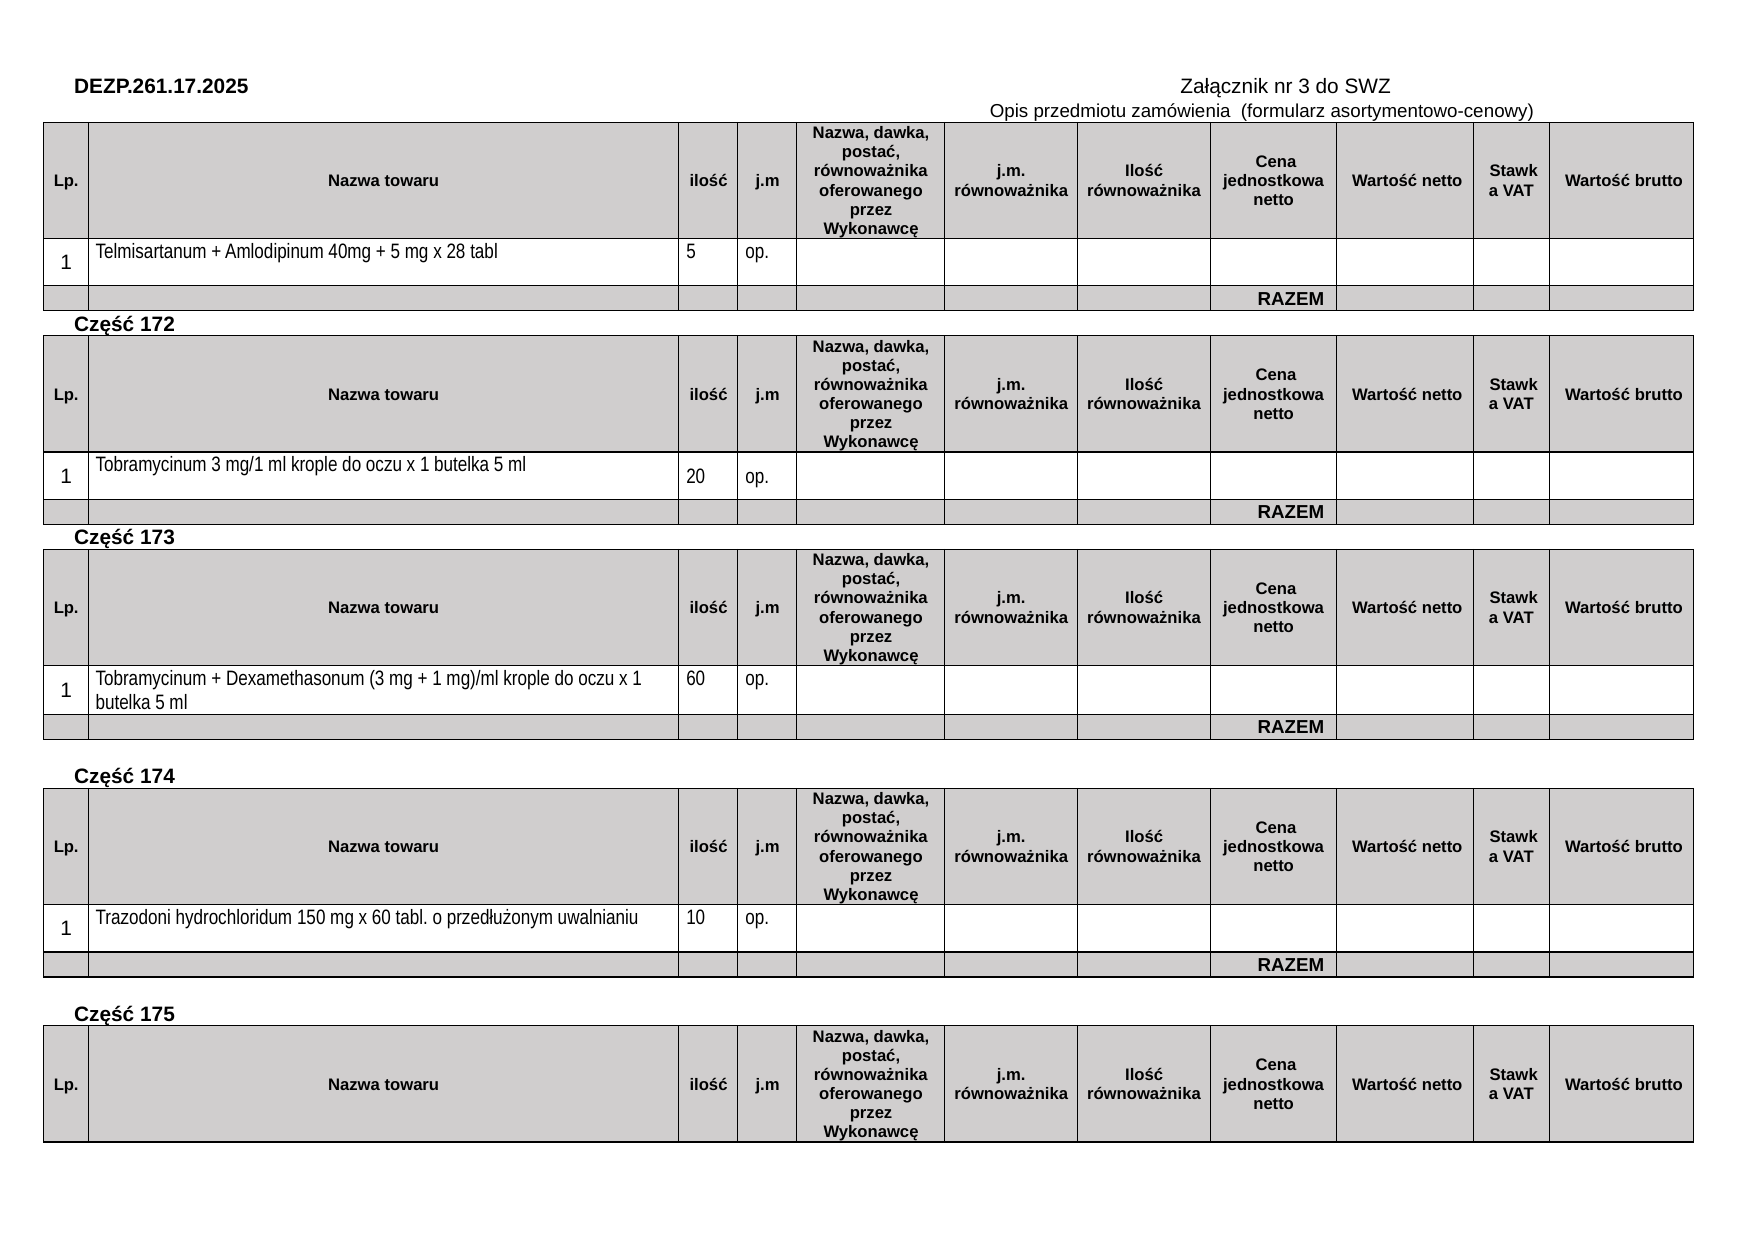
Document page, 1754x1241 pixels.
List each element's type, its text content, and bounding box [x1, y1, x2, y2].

table_header Lp. [44, 789, 88, 904]
table_cell [797, 905, 944, 951]
table_cell [1337, 666, 1473, 714]
table_header Nazwa, dawka, postać, równoważnika oferowanego przez Wykonawcę [797, 789, 944, 904]
table_cell 1 [44, 666, 88, 714]
table_header Nazwa towaru [89, 123, 678, 238]
table_cell [797, 715, 944, 739]
table_header Nazwa towaru [89, 336, 678, 451]
table_cell 5 [679, 239, 737, 285]
table_header Cena jednostkowa netto [1211, 1026, 1336, 1141]
table_cell [1078, 239, 1210, 285]
table_cell [1550, 239, 1693, 285]
table_header Lp. [44, 550, 88, 665]
table_cell 1 [44, 905, 88, 951]
table_cell [1474, 953, 1549, 976]
table_header ilość [679, 1026, 737, 1141]
table_header Wartość brutto [1550, 1026, 1693, 1141]
table_header Ilość równoważnika [1078, 1026, 1210, 1141]
table_header Nazwa, dawka, postać, równoważnika oferowanego przez Wykonawcę [797, 1026, 944, 1141]
table_cell [1474, 715, 1549, 739]
table_cell Trazodoni hydrochloridum 150 mg x 60 tabl. o przedłużonym uwalnianiu [89, 905, 678, 951]
table_cell [738, 953, 796, 976]
table_header Nazwa towaru [89, 1026, 678, 1141]
table_cell [1337, 239, 1473, 285]
table_cell 60 [679, 666, 737, 714]
table_cell op. [738, 666, 796, 714]
table_cell [1474, 239, 1549, 285]
table_cell [1474, 500, 1549, 524]
table_cell [1337, 715, 1473, 739]
table_cell RAZEM [1211, 715, 1336, 739]
table_cell [89, 953, 678, 976]
table_cell [1337, 905, 1473, 951]
table_header Ilość równoważnika [1078, 123, 1210, 238]
table_header Cena jednostkowa netto [1211, 789, 1336, 904]
table_cell RAZEM [1211, 286, 1336, 310]
table_cell Tobramycinum 3 mg/1 ml krople do oczu x 1 butelka 5 ml [89, 453, 678, 499]
table_header Lp. [44, 1026, 88, 1141]
table_header Stawka VAT [1474, 789, 1549, 904]
table_cell [1211, 666, 1336, 714]
table_cell [1550, 666, 1693, 714]
table_header ilość [679, 123, 737, 238]
table_header j.m [738, 336, 796, 451]
table_cell [738, 286, 796, 310]
table_cell op. [738, 905, 796, 951]
table_cell [945, 500, 1077, 524]
table_cell [1474, 905, 1549, 951]
table_header Stawka VAT [1474, 1026, 1549, 1141]
table_header j.m [738, 1026, 796, 1141]
table_header j.m. równoważnika [945, 1026, 1077, 1141]
table_cell [1550, 953, 1693, 976]
table_cell [738, 715, 796, 739]
table_header Stawka VAT [1474, 123, 1549, 238]
table_header Wartość brutto [1550, 123, 1693, 238]
table_cell [1078, 286, 1210, 310]
table_cell 20 [679, 453, 737, 499]
table_cell [44, 500, 88, 524]
table_cell [1337, 953, 1473, 976]
table_cell [679, 500, 737, 524]
table_cell [1474, 286, 1549, 310]
table_cell [945, 953, 1077, 976]
table_header Stawka VAT [1474, 550, 1549, 665]
table_cell [1078, 453, 1210, 499]
table_cell [945, 715, 1077, 739]
text Część 175 [74, 1001, 1606, 1025]
table_cell [1550, 500, 1693, 524]
table_header j.m [738, 550, 796, 665]
table_cell [44, 286, 88, 310]
table_header j.m. równoważnika [945, 336, 1077, 451]
table_header Wartość netto [1337, 789, 1473, 904]
table_header Cena jednostkowa netto [1211, 123, 1336, 238]
text Część 174 [74, 764, 1606, 788]
text Część 172 [74, 311, 1606, 335]
table_header Lp. [44, 123, 88, 238]
table_header Nazwa towaru [89, 550, 678, 665]
table_cell [1474, 666, 1549, 714]
table_header Wartość brutto [1550, 789, 1693, 904]
table_header j.m. równoważnika [945, 550, 1077, 665]
table_cell [1550, 715, 1693, 739]
table_cell [797, 666, 944, 714]
table_cell [679, 953, 737, 976]
table_header j.m. równoważnika [945, 789, 1077, 904]
table_cell [1078, 905, 1210, 951]
table_cell [945, 286, 1077, 310]
table_cell [1337, 500, 1473, 524]
table_cell RAZEM [1211, 500, 1336, 524]
table_cell [797, 500, 944, 524]
table_cell [797, 453, 944, 499]
table_cell [1550, 905, 1693, 951]
table_cell [679, 286, 737, 310]
table_cell [89, 286, 678, 310]
table_cell [945, 239, 1077, 285]
table_cell op. [738, 453, 796, 499]
table_header Wartość netto [1337, 336, 1473, 451]
table_cell [797, 286, 944, 310]
text Część 173 [74, 525, 1606, 549]
table_cell [679, 715, 737, 739]
table_cell [1078, 715, 1210, 739]
table_header Nazwa towaru [89, 789, 678, 904]
table_cell [945, 905, 1077, 951]
table_header j.m [738, 123, 796, 238]
table_header Nazwa, dawka, postać, równoważnika oferowanego przez Wykonawcę [797, 336, 944, 451]
table_cell 1 [44, 453, 88, 499]
table_cell [1211, 905, 1336, 951]
table_cell [44, 953, 88, 976]
table_header Ilość równoważnika [1078, 789, 1210, 904]
table_cell [1337, 286, 1473, 310]
table_cell [1550, 453, 1693, 499]
table_cell [797, 239, 944, 285]
table_header Lp. [44, 336, 88, 451]
table_header ilość [679, 789, 737, 904]
table_cell [1337, 453, 1473, 499]
table_header Wartość netto [1337, 1026, 1473, 1141]
table_header Ilość równoważnika [1078, 336, 1210, 451]
table_header Wartość brutto [1550, 336, 1693, 451]
table_cell RAZEM [1211, 953, 1336, 976]
table_cell 1 [44, 239, 88, 285]
table_cell Tobramycinum + Dexamethasonum (3 mg + 1 mg)/ml krople do oczu x 1 butelka 5 ml [89, 666, 678, 714]
table_header Wartość netto [1337, 123, 1473, 238]
table_cell [1211, 239, 1336, 285]
table_header Wartość netto [1337, 550, 1473, 665]
table_header Stawka VAT [1474, 336, 1549, 451]
table_header Wartość brutto [1550, 550, 1693, 665]
table_cell Telmisartanum + Amlodipinum 40mg + 5 mg x 28 tabl [89, 239, 678, 285]
table_cell [1078, 666, 1210, 714]
table_header Cena jednostkowa netto [1211, 336, 1336, 451]
table_cell [1474, 453, 1549, 499]
table_cell [797, 953, 944, 976]
table_header ilość [679, 336, 737, 451]
table_cell [738, 500, 796, 524]
table_cell [1211, 453, 1336, 499]
table_cell op. [738, 239, 796, 285]
table_cell [1550, 286, 1693, 310]
table_header j.m. równoważnika [945, 123, 1077, 238]
table_cell [945, 453, 1077, 499]
table_header j.m [738, 789, 796, 904]
table_cell [89, 715, 678, 739]
table_header Nazwa, dawka, postać, równoważnika oferowanego przez Wykonawcę [797, 550, 944, 665]
table_cell [89, 500, 678, 524]
table_header Nazwa, dawka, postać, równoważnika oferowanego przez Wykonawcę [797, 123, 944, 238]
table_header ilość [679, 550, 737, 665]
table_cell [1078, 953, 1210, 976]
table_cell [945, 666, 1077, 714]
table_cell [1078, 500, 1210, 524]
table_header Cena jednostkowa netto [1211, 550, 1336, 665]
table_cell [44, 715, 88, 739]
table_header Ilość równoważnika [1078, 550, 1210, 665]
table_cell 10 [679, 905, 737, 951]
